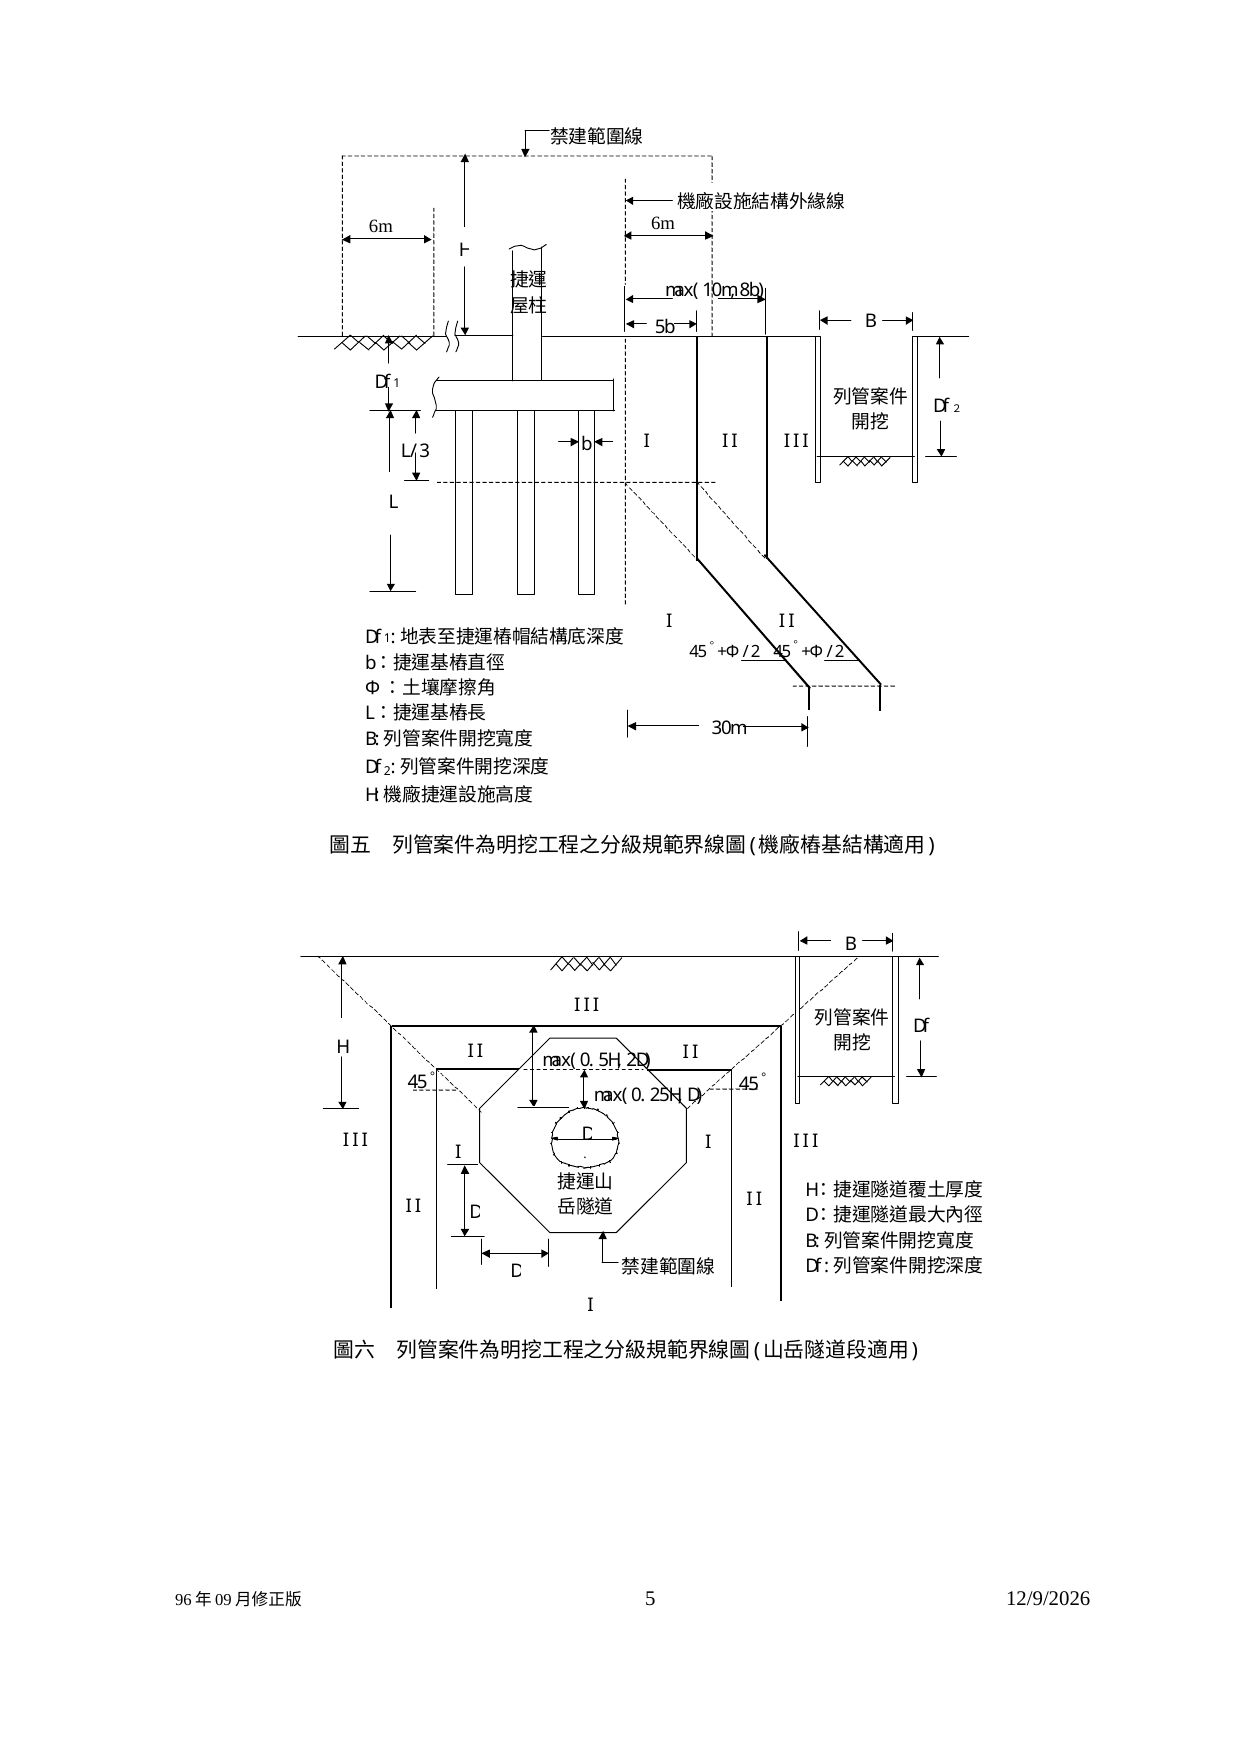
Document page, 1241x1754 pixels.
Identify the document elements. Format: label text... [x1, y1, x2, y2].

text 圖六 列管案件為明挖工程之分級規範界線圖(山岳隧道段適用) [175, 1334, 1092, 1364]
text 圖五 列管案件為明挖工程之分級規範界線圖(機廠樁基結構適用) [175, 829, 1092, 859]
